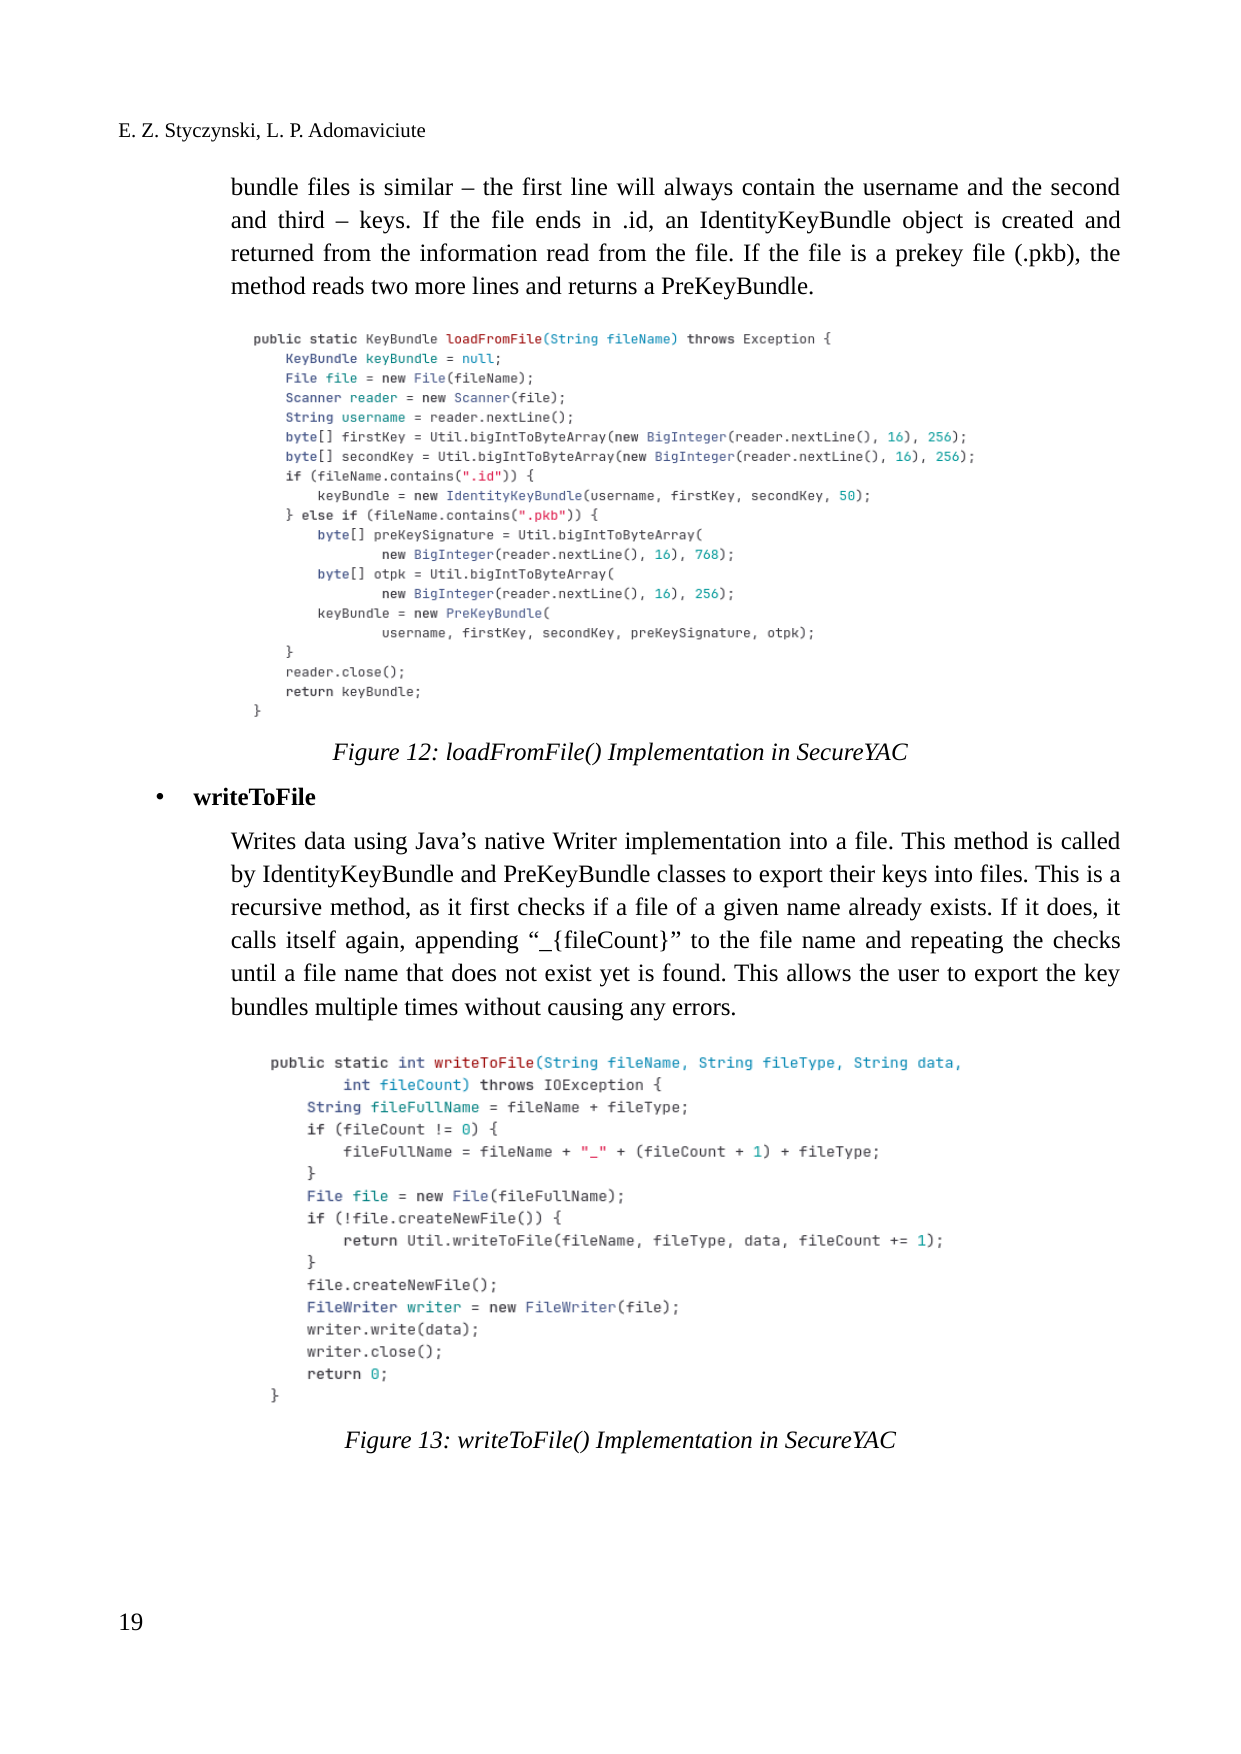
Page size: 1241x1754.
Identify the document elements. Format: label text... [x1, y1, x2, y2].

text Figure 12: loadFromFile() Implementation in SecureYAC [248, 725, 992, 765]
picture [248, 328, 992, 725]
list Writes data using Java’s native Writer implementation into a file. This method is called by IdentityKeyBundle and PreKeyBundle classes to export their keys into files. This is a recursive method, as it first checks if a file of a given name already exists. If it does, it calls itself again, appending “_{fileCount}” to the file name and repeating the checks until a file name that does not exist yet is found. This allows the user to export the key bundles multiple times without causing any errors. [193, 826, 1122, 1020]
list writeToFile [156, 782, 1122, 810]
picture [262, 1048, 978, 1413]
text Figure 13: writeToFile() Implementation in SecureYAC [244, 1413, 997, 1454]
list bundle files is similar – the first line will always contain the username and the second and third – keys. If the file ends in .id, an IdentityKeyBundle object is created and returned from the information read from the file. If the file is a prekey file (.pkb), the method reads two more lines and returns a PreKeyBundle. [193, 172, 1122, 299]
